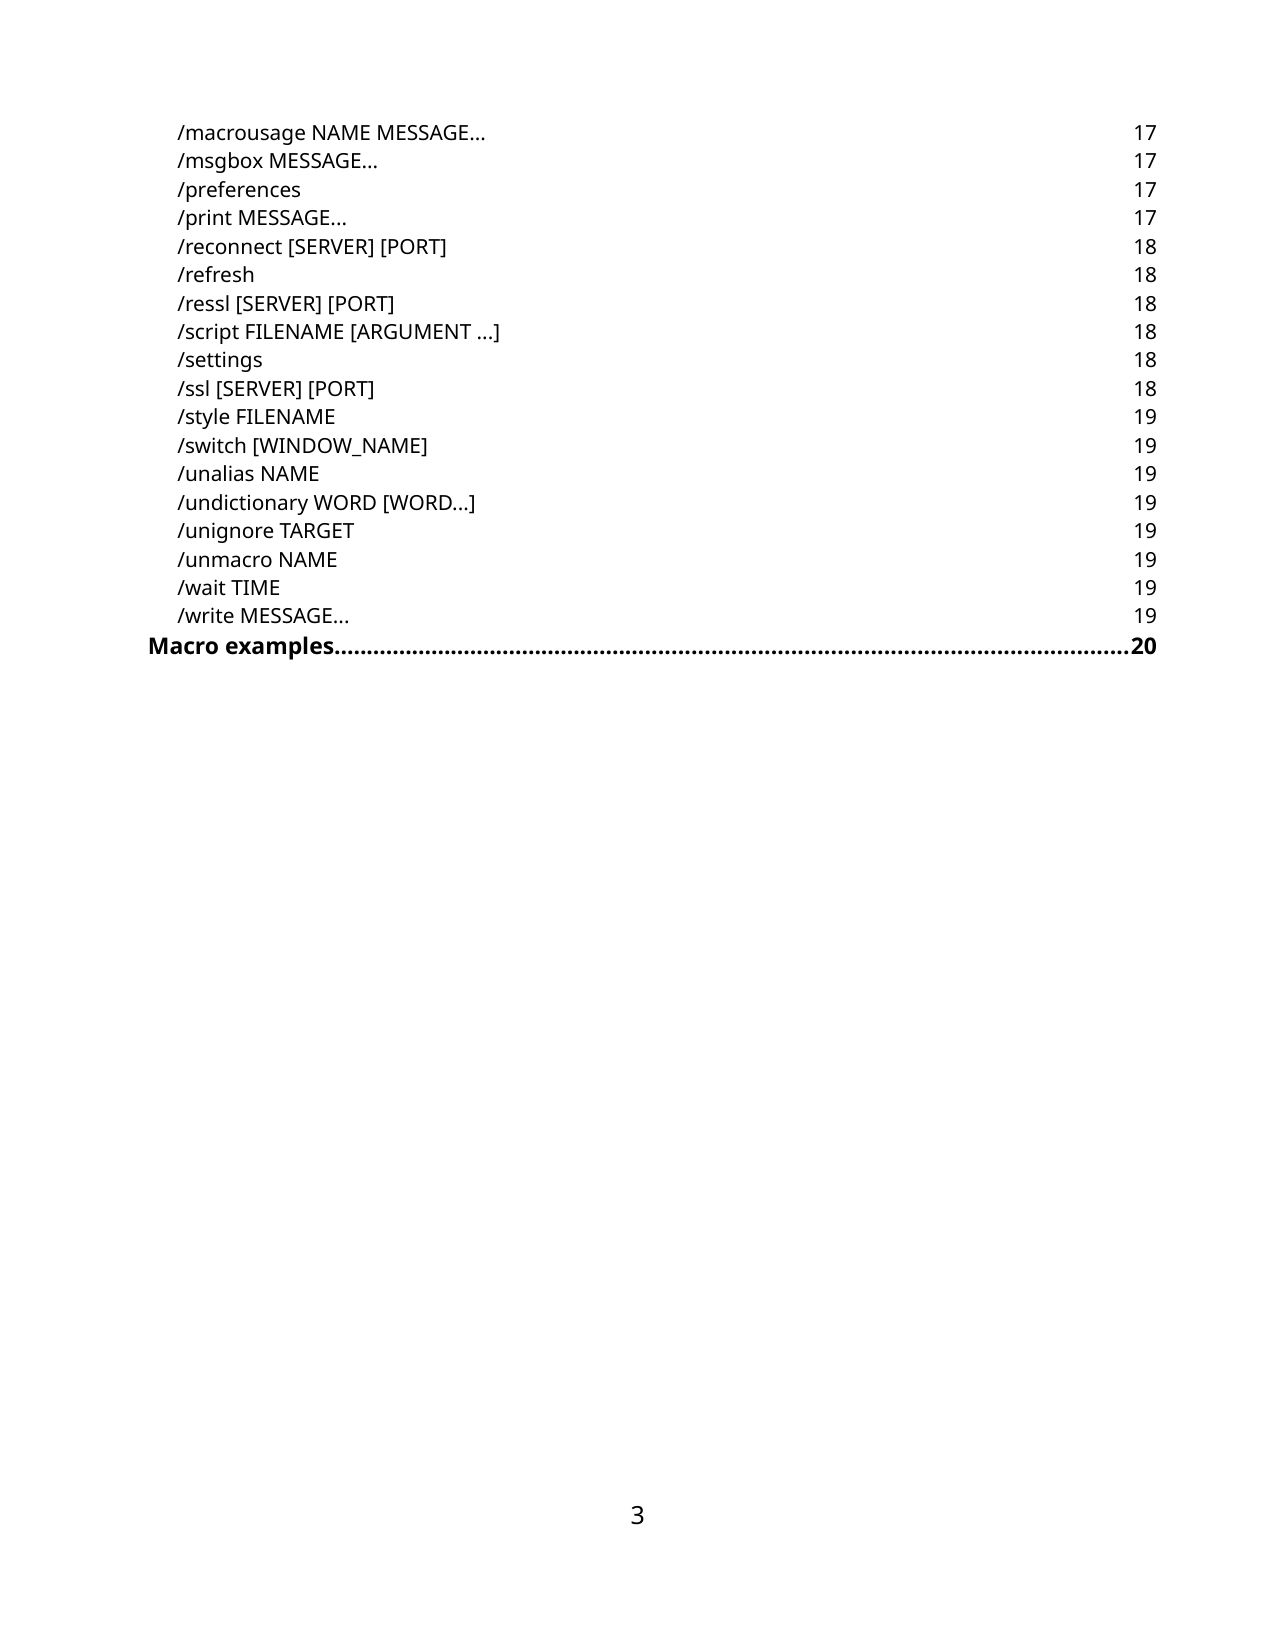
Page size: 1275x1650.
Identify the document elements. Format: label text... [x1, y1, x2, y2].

text /msgbox MESSAGE... 17 [177, 147, 1157, 175]
text /unalias NAME 19 [177, 459, 1157, 488]
text /macrousage NAME MESSAGE... 17 [177, 118, 1157, 147]
text /write MESSAGE... 19 [177, 602, 1157, 630]
text /reconnect [SERVER] [PORT] 18 [177, 232, 1157, 260]
text /switch [WINDOW_NAME] 19 [177, 431, 1157, 459]
text /preferences 17 [177, 175, 1157, 203]
text /wait TIME 19 [177, 573, 1157, 602]
text /unmacro NAME 19 [177, 545, 1157, 573]
text /unignore TARGET 19 [177, 516, 1157, 545]
text Macro examples 20 [148, 630, 1157, 661]
text /ssl [SERVER] [PORT] 18 [177, 374, 1157, 402]
text /undictionary WORD [WORD...] 19 [177, 488, 1157, 516]
text /script FILENAME [ARGUMENT ...] 18 [177, 317, 1157, 346]
text /settings 18 [177, 346, 1157, 374]
text /print MESSAGE... 17 [177, 203, 1157, 232]
text /style FILENAME 19 [177, 402, 1157, 431]
text /ressl [SERVER] [PORT] 18 [177, 289, 1157, 317]
text /refresh 18 [177, 260, 1157, 289]
